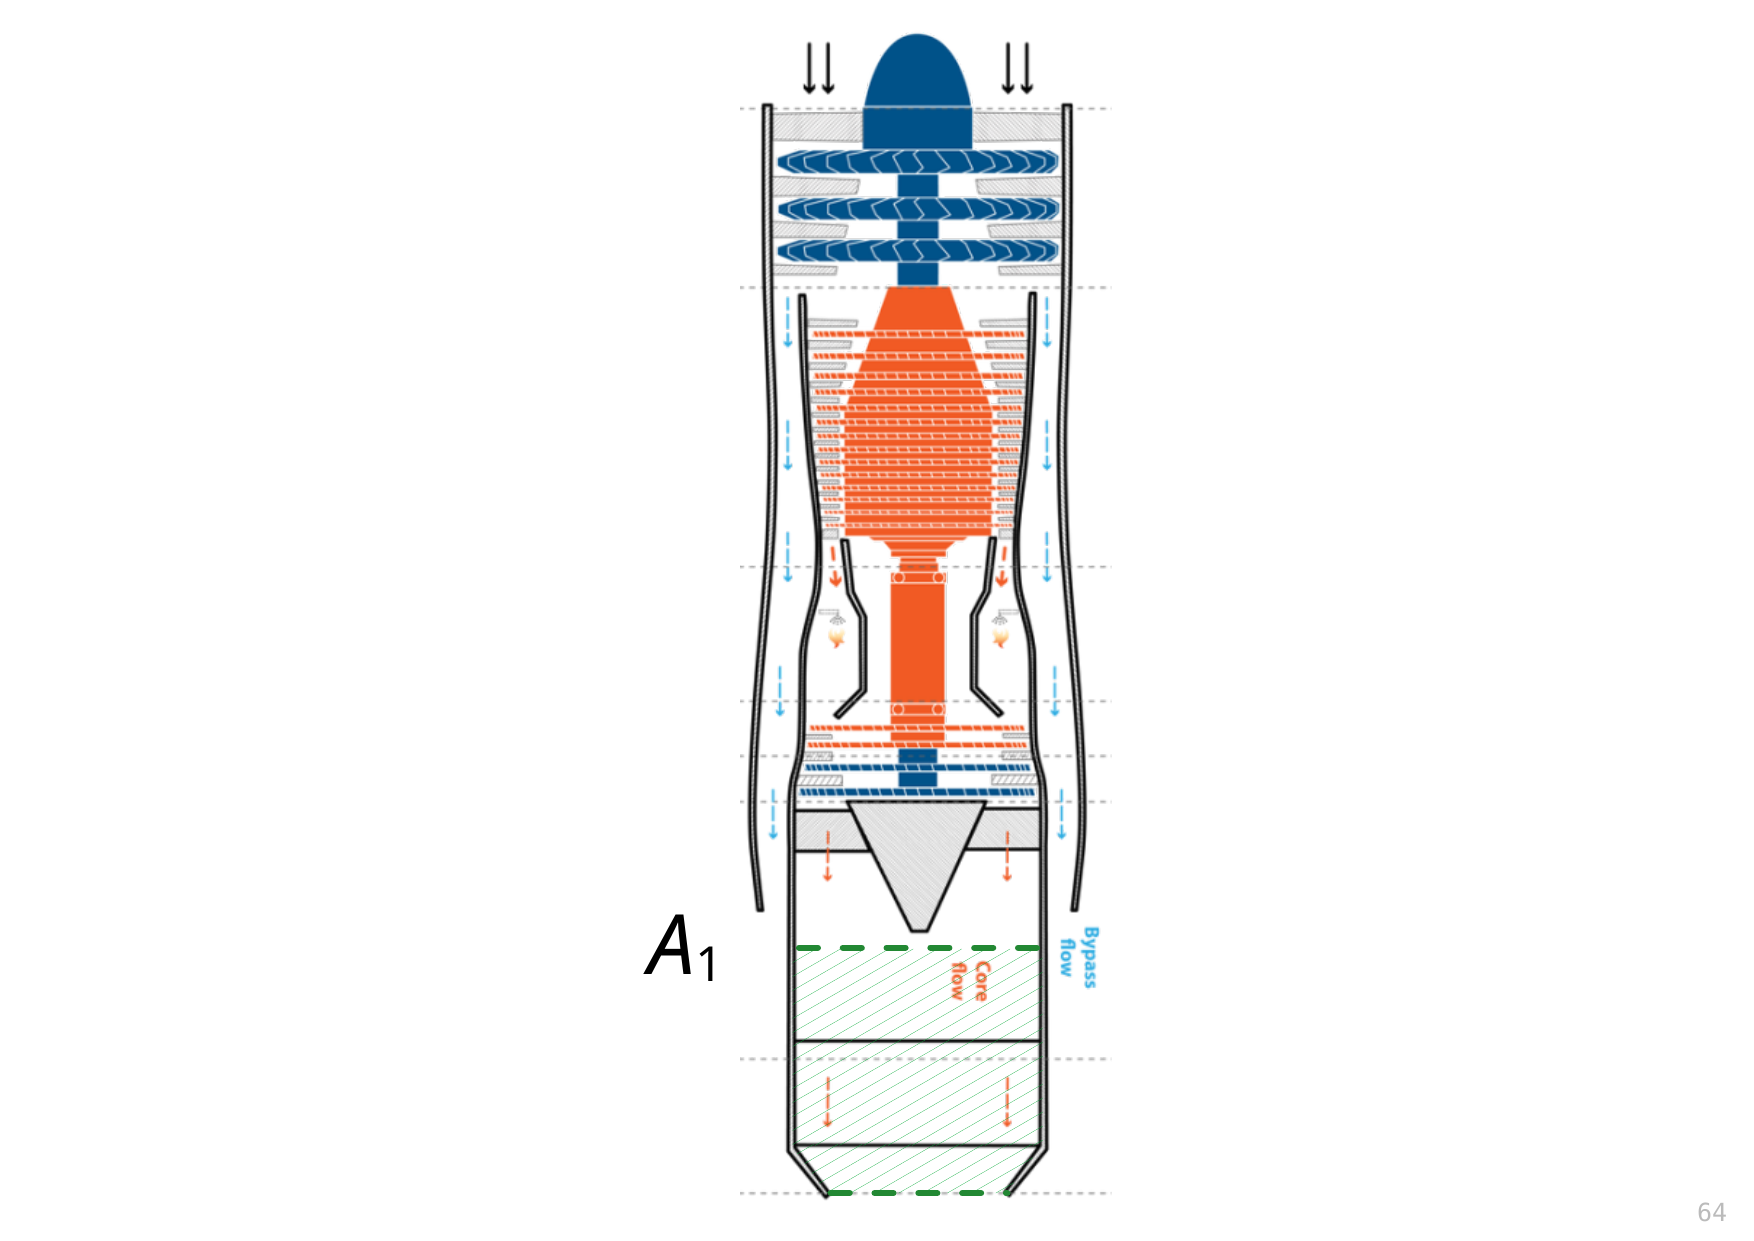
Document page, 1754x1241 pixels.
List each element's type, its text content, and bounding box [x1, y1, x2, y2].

picture [740, 24, 1112, 1217]
text_box A1 [633, 878, 748, 977]
text_box [790, 948, 1043, 1194]
